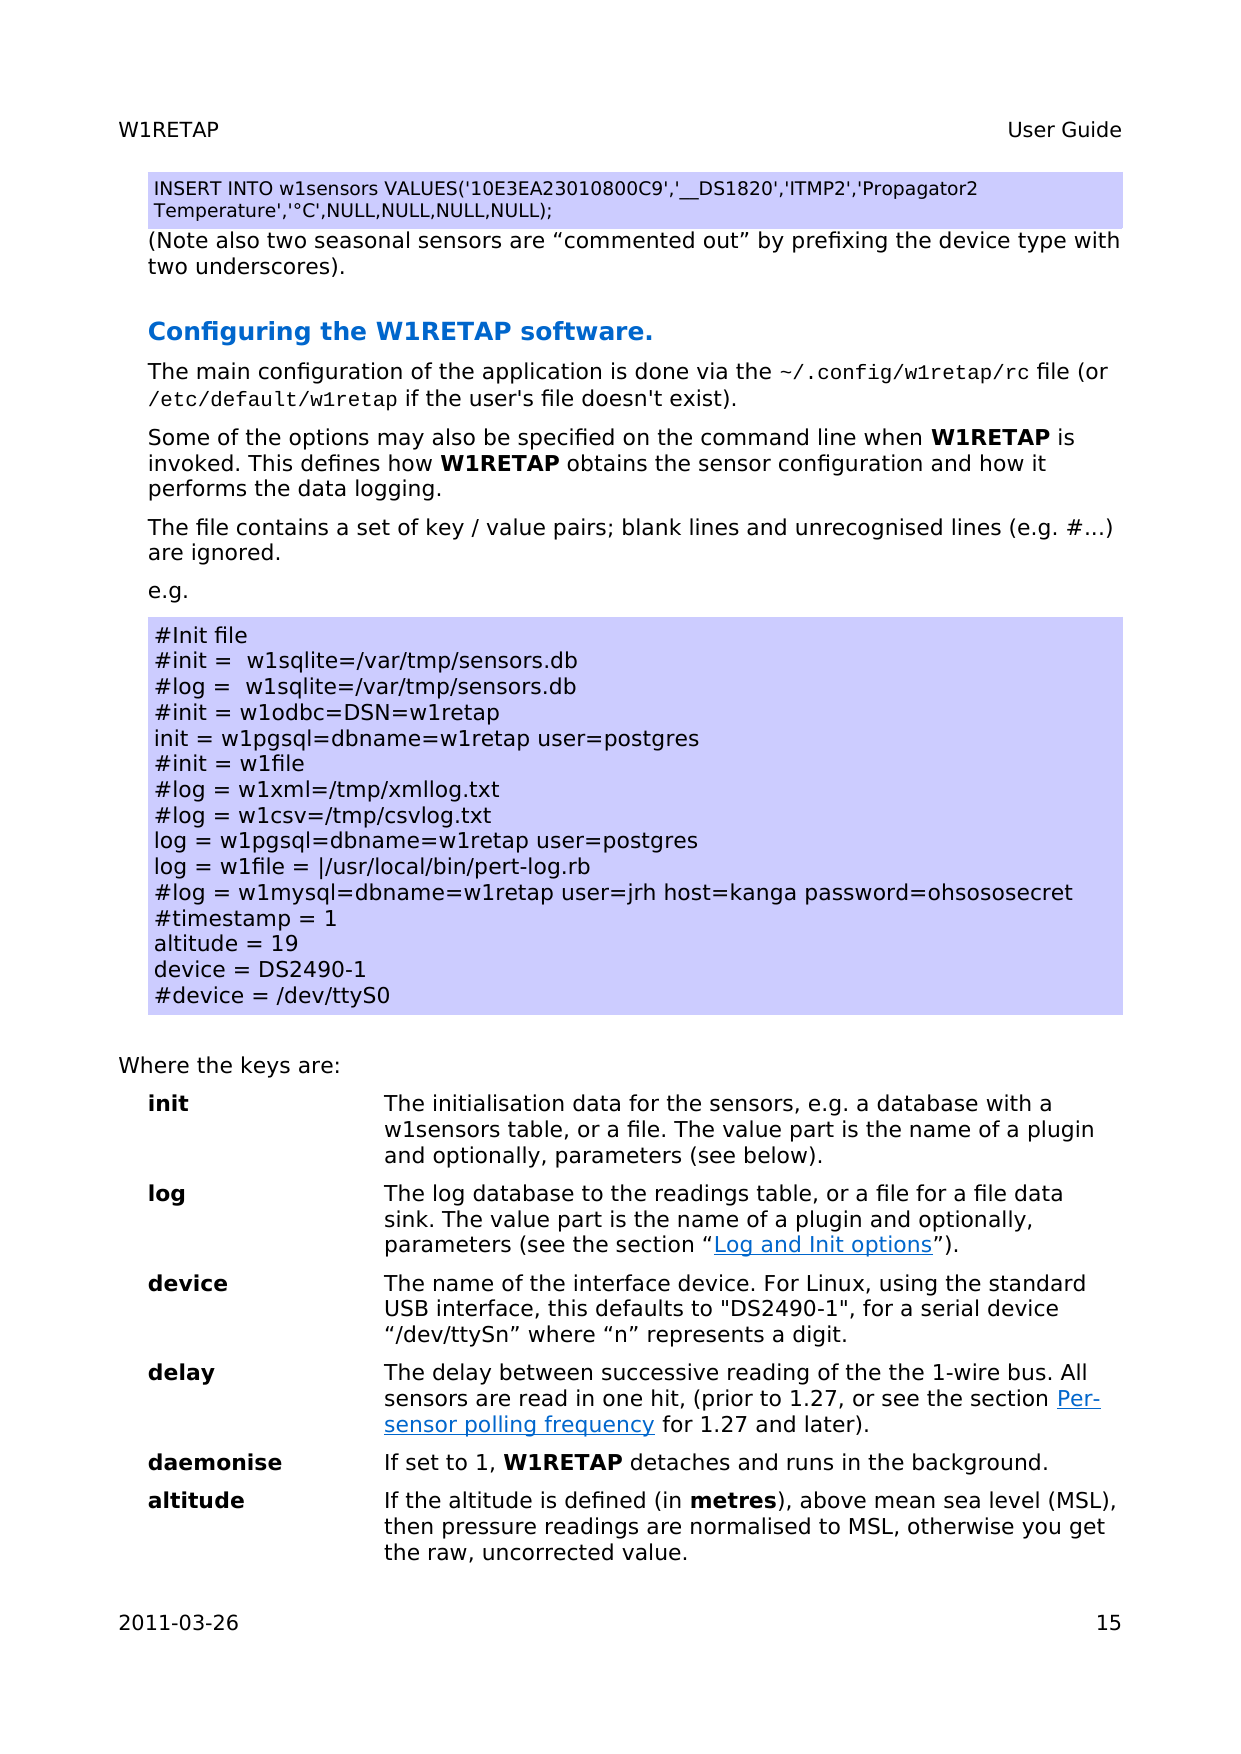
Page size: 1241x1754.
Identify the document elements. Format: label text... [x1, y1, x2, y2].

list device The name of the interface device. For Linux, using the standard USB interface, this defaults to "DS2490-1", for a serial device “/dev/ttySn” where “n” represents a digit. [148, 1270, 1122, 1348]
text The main configuration of the application is done via the ~/.config/w1retap/rc file (or /etc/default/w1retap if the user's file doesn't exist). [148, 359, 1122, 412]
text #Init file #init = w1sqlite=/var/tmp/sensors.db #log = w1sqlite=/var/tmp/sensors.db #init = w1odbc=DSN=w1retap init = w1pgsql=dbname=w1retap user=postgres #init = w1file #log = w1xml=/tmp/xmllog.txt #log = w1csv=/tmp/csvlog.txt log = w1pgsql=dbname=w1retap user=postgres [149, 618, 1122, 848]
text (Note also two seasonal sensors are “commented out” by prefixing the device type with two underscores). [148, 229, 1122, 279]
text INSERT INTO w1sensors VALUES('10E3EA23010800C9','__DS1820','ITMP2','Propagator2 Temperature','°C',NULL,NULL,NULL,NULL); [149, 173, 1122, 228]
text Some of the options may also be specified on the command line when W1RETAP is invoked. This defines how W1RETAP obtains the sensor configuration and how it performs the data logging. [148, 425, 1122, 502]
text log = w1file = |/usr/local/bin/pert-log.rb #log = w1mysql=dbname=w1retap user=jrh host=kanga password=ohsososecret #timestamp = 1 altitude = 19 device = DS2490-1 #device = /dev/ttyS0 [149, 848, 1122, 1014]
text The file contains a set of key / value pairs; blank lines and unrecognised lines (e.g. #...) are ignored. [148, 514, 1122, 566]
text Where the keys are: [118, 1053, 1122, 1078]
list daemonise If set to 1, W1RETAP detaches and runs in the background. [148, 1450, 1122, 1476]
list init The initialisation data for the sensors, e.g. a database with a w1sensors table, or a file. The value part is the name of a plugin and optionally, parameters (see below). [148, 1091, 1122, 1168]
list altitude If the altitude is defined (in metres), above mean sea level (MSL), then pressure readings are normalised to MSL, otherwise you get the raw, uncorrected value. [148, 1488, 1122, 1565]
list delay The delay between successive reading of the the 1-wire bus. All sensors are read in one hit, (prior to 1.27, or see the section Per-sensor polling frequency for 1.27 and later). [148, 1360, 1122, 1437]
subtitle Configuring the W1RETAP software. [148, 317, 1122, 346]
list log The log database to the readings table, or a file for a file data sink. The value part is the name of a plugin and optionally, parameters (see the section “Log and Init options”). [148, 1181, 1122, 1258]
text e.g. [148, 578, 1122, 604]
